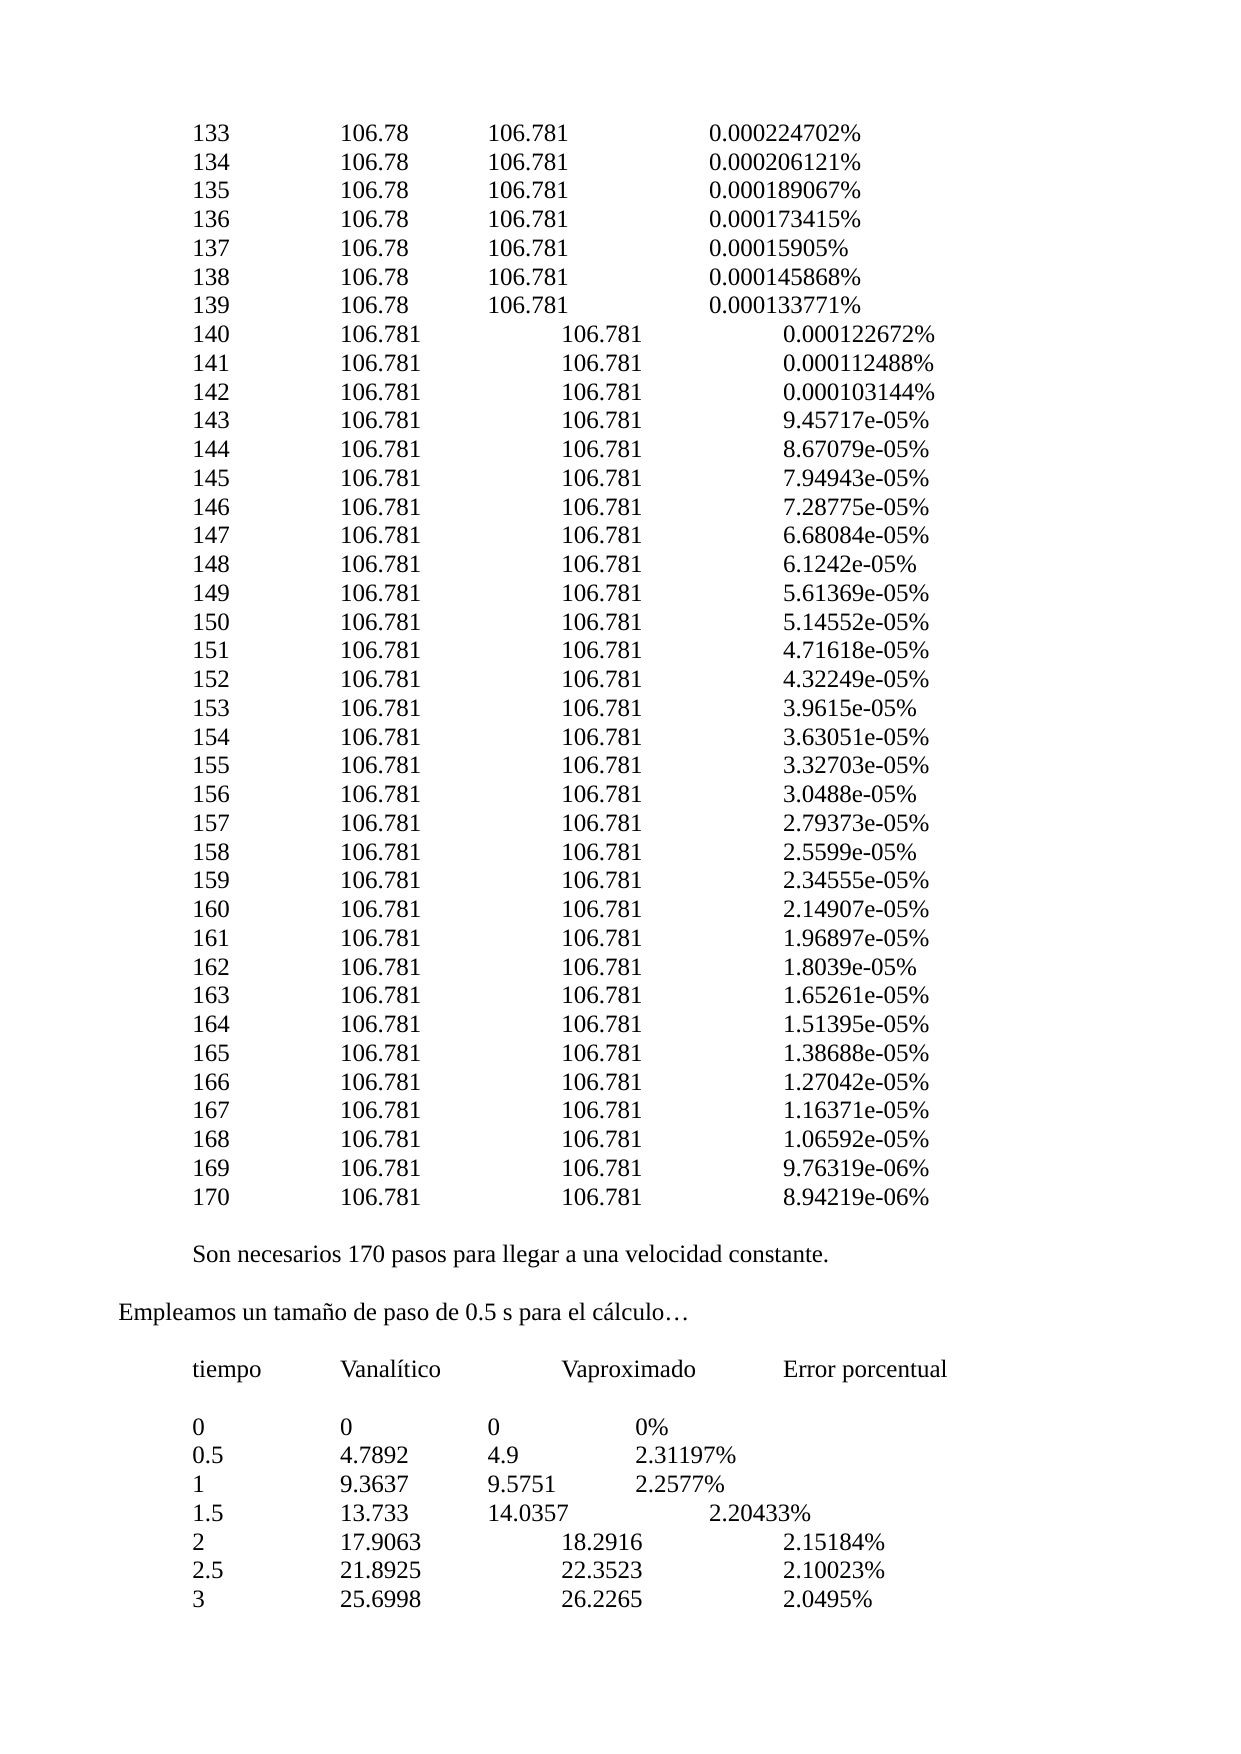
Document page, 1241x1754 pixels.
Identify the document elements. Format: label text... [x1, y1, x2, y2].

text 143 106.781 106.781 9.45717e-05% [118, 406, 1122, 434]
text 155 106.781 106.781 3.32703e-05% [118, 751, 1122, 779]
text 0 0 0 0% [118, 1412, 1122, 1441]
text 167 106.781 106.781 1.16371e-05% [118, 1096, 1122, 1124]
text 137 106.78 106.781 0.00015905% [118, 233, 1122, 262]
text 164 106.781 106.781 1.51395e-05% [118, 1009, 1122, 1038]
text 138 106.78 106.781 0.000145868% [118, 262, 1122, 291]
text 163 106.781 106.781 1.65261e-05% [118, 981, 1122, 1009]
text 2 17.9063 18.2916 2.15184% [118, 1527, 1122, 1556]
text 133 106.78 106.781 0.000224702% [118, 118, 1122, 147]
text Empleamos un tamaño de paso de 0.5 s para el cálculo… [118, 1297, 1122, 1326]
text 147 106.781 106.781 6.68084e-05% [118, 521, 1122, 549]
text 158 106.781 106.781 2.5599e-05% [118, 837, 1122, 866]
text 151 106.781 106.781 4.71618e-05% [118, 636, 1122, 664]
text 165 106.781 106.781 1.38688e-05% [118, 1038, 1122, 1067]
text 156 106.781 106.781 3.0488e-05% [118, 779, 1122, 808]
text 148 106.781 106.781 6.1242e-05% [118, 549, 1122, 578]
text 1.5 13.733 14.0357 2.20433% [118, 1498, 1122, 1527]
text 166 106.781 106.781 1.27042e-05% [118, 1067, 1122, 1096]
text 169 106.781 106.781 9.76319e-06% [118, 1153, 1122, 1182]
text 170 106.781 106.781 8.94219e-06% [118, 1182, 1122, 1211]
text 139 106.78 106.781 0.000133771% [118, 291, 1122, 319]
text 136 106.78 106.781 0.000173415% [118, 204, 1122, 233]
text 149 106.781 106.781 5.61369e-05% [118, 578, 1122, 607]
text 161 106.781 106.781 1.96897e-05% [118, 923, 1122, 952]
text 160 106.781 106.781 2.14907e-05% [118, 894, 1122, 923]
text 159 106.781 106.781 2.34555e-05% [118, 866, 1122, 894]
text 146 106.781 106.781 7.28775e-05% [118, 492, 1122, 521]
text 154 106.781 106.781 3.63051e-05% [118, 722, 1122, 751]
text 142 106.781 106.781 0.000103144% [118, 377, 1122, 406]
text 168 106.781 106.781 1.06592e-05% [118, 1124, 1122, 1153]
text 140 106.781 106.781 0.000122672% [118, 319, 1122, 348]
text 150 106.781 106.781 5.14552e-05% [118, 607, 1122, 636]
text 2.5 21.8925 22.3523 2.10023% [118, 1556, 1122, 1584]
text 1 9.3637 9.5751 2.2577% [118, 1469, 1122, 1498]
text 135 106.78 106.781 0.000189067% [118, 176, 1122, 204]
text 162 106.781 106.781 1.8039e-05% [118, 952, 1122, 981]
text 145 106.781 106.781 7.94943e-05% [118, 463, 1122, 492]
text 0.5 4.7892 4.9 2.31197% [118, 1441, 1122, 1469]
text 141 106.781 106.781 0.000112488% [118, 348, 1122, 377]
text 153 106.781 106.781 3.9615e-05% [118, 693, 1122, 722]
text 134 106.78 106.781 0.000206121% [118, 147, 1122, 176]
text Son necesarios 170 pasos para llegar a una velocidad constante. [118, 1239, 1122, 1268]
text 3 25.6998 26.2265 2.0495% [118, 1584, 1122, 1613]
text 152 106.781 106.781 4.32249e-05% [118, 664, 1122, 693]
text tiempo Vanalítico Vaproximado Error porcentual [118, 1354, 1122, 1383]
text 144 106.781 106.781 8.67079e-05% [118, 434, 1122, 463]
text 157 106.781 106.781 2.79373e-05% [118, 808, 1122, 837]
